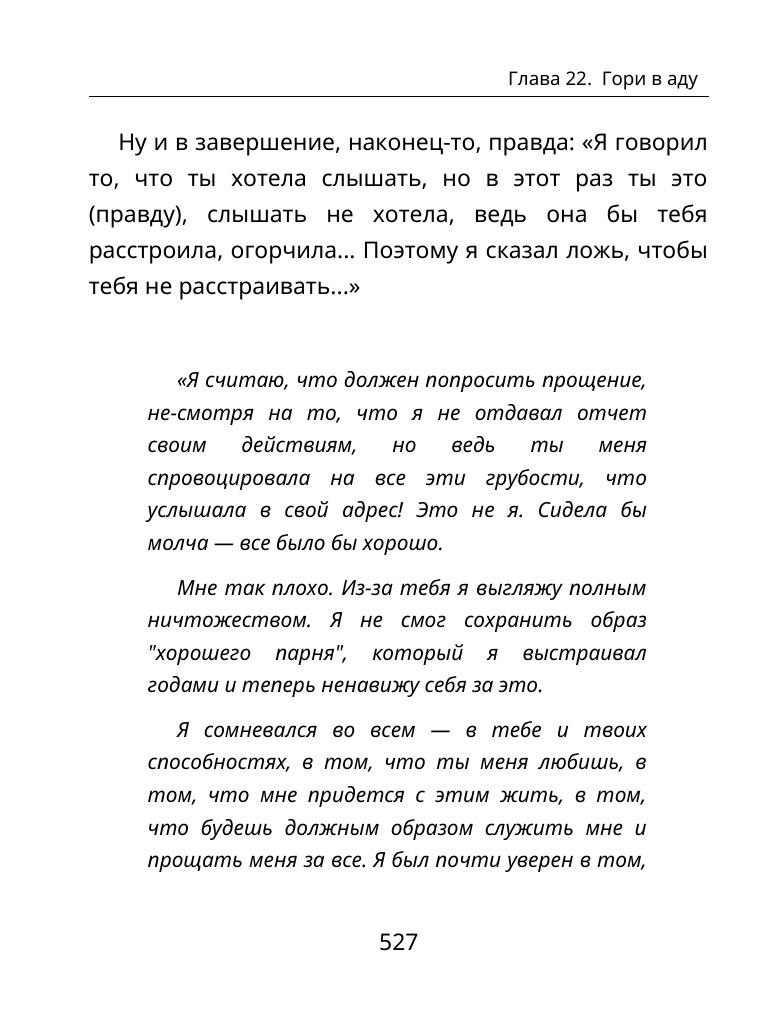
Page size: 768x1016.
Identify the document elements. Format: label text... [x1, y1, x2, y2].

text «Я считаю, что должен попросить прощение, не-смотря на то, что я не отдавал отчет своим действиям, но ведь ты меня спровоцировала на все эти грубости, что услышала в свой адрес! Это не я. Сидела бы молча — все было бы хорошо. [147, 365, 650, 557]
text Мне так плохо. Из-за тебя я выгляжу полным ничтожеством. Я не смог сохранить образ "хорошего парня", который я выстраивал годами и теперь ненавижу себя за это. [147, 573, 650, 699]
text Ну и в завершение, наконец-то, правда: «Я говорил то, что ты хотела слышать, но в этот раз ты это (правду), слышать не хотела, ведь она бы тебя расстроила, огорчила... Поэтому я сказал ложь, чтобы тебя не расстраивать...» [88, 126, 709, 301]
text Я сомневался во всем — в тебе и твоих способностях, в том, что ты меня любишь, в том, что мне придется с этим жить, в том, что будешь должным образом служить мне и прощать меня за все. Я был почти уверен в том, [147, 715, 650, 874]
